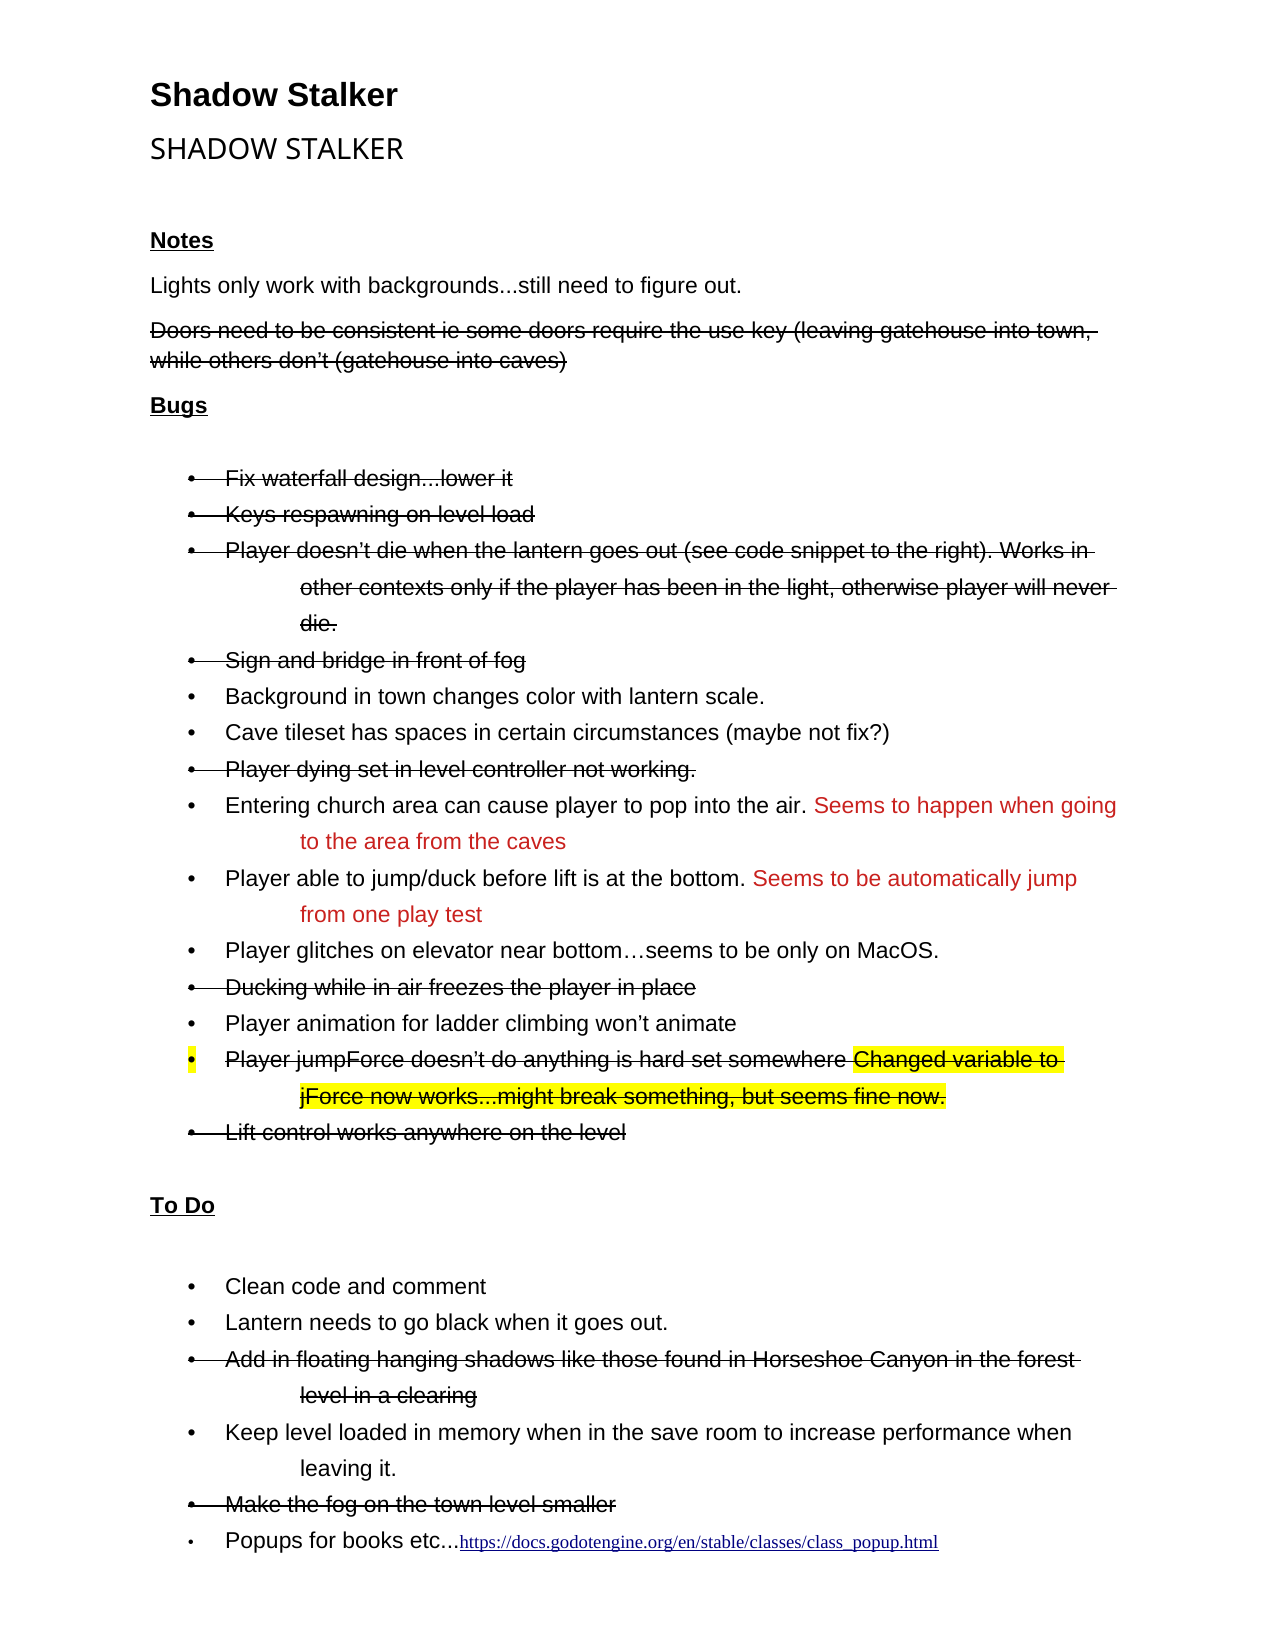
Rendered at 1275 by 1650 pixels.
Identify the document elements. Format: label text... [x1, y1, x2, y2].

text Lights only work with backgrounds...still need to figure out. [150, 272, 1125, 299]
list Fix waterfall design...lower it [187, 465, 1125, 491]
list Sign and bridge in front of fog [187, 647, 1125, 673]
list Player dying set in level controller not working. [187, 756, 1125, 782]
list Clean code and comment [187, 1273, 1125, 1299]
text SHADOW STALKER [150, 128, 1125, 168]
list Lift control works anywhere on the level [187, 1119, 1125, 1146]
list Entering church area can cause player to pop into the air. Seems to happen when going to the area from the caves [187, 792, 1125, 855]
text Doors need to be consistent ie some doors require the use key (leaving gatehouse into town, while others don’t (gatehouse into caves) [150, 317, 1125, 374]
list Player jumpForce doesn’t do anything is hard set somewhere Changed variable to jForce now works...might break something, but seems fine now. [187, 1046, 1125, 1109]
list Ducking while in air freezes the player in place [187, 974, 1125, 1000]
list Lantern needs to go black when it goes out. [187, 1309, 1125, 1336]
list Player glitches on elevator near bottom…seems to be only on MacOS. [187, 937, 1125, 964]
list Add in floating hanging shadows like those found in Horseshoe Canyon in the forest level in a clearing [187, 1346, 1125, 1408]
list Player doesn’t die when the lantern goes out (see code snippet to the right). Works in other contexts only if the player has been in the light, otherwise player will never die. [187, 537, 1125, 637]
list Player animation for ladder climbing won’t animate [187, 1010, 1125, 1036]
text To Do [150, 1192, 1125, 1218]
list Make the fog on the town level smaller [187, 1491, 1125, 1517]
list Keys respawning on level load [187, 501, 1125, 527]
list Background in town changes color with lantern scale. [187, 683, 1125, 709]
list Popups for books etc...https://docs.godotengine.org/en/stable/classes/class_popup.html [187, 1527, 1125, 1554]
list Cave tileset has spaces in certain circumstances (maybe not fix?) [187, 719, 1125, 746]
list Player able to jump/duck before lift is at the bottom. Seems to be automatically jump from one play test [187, 865, 1125, 927]
text Shadow Stalker [150, 75, 1125, 113]
text Bugs [150, 392, 1125, 418]
list Keep level loaded in memory when in the save room to increase performance when leaving it. [187, 1418, 1125, 1481]
text Notes [150, 227, 1125, 254]
